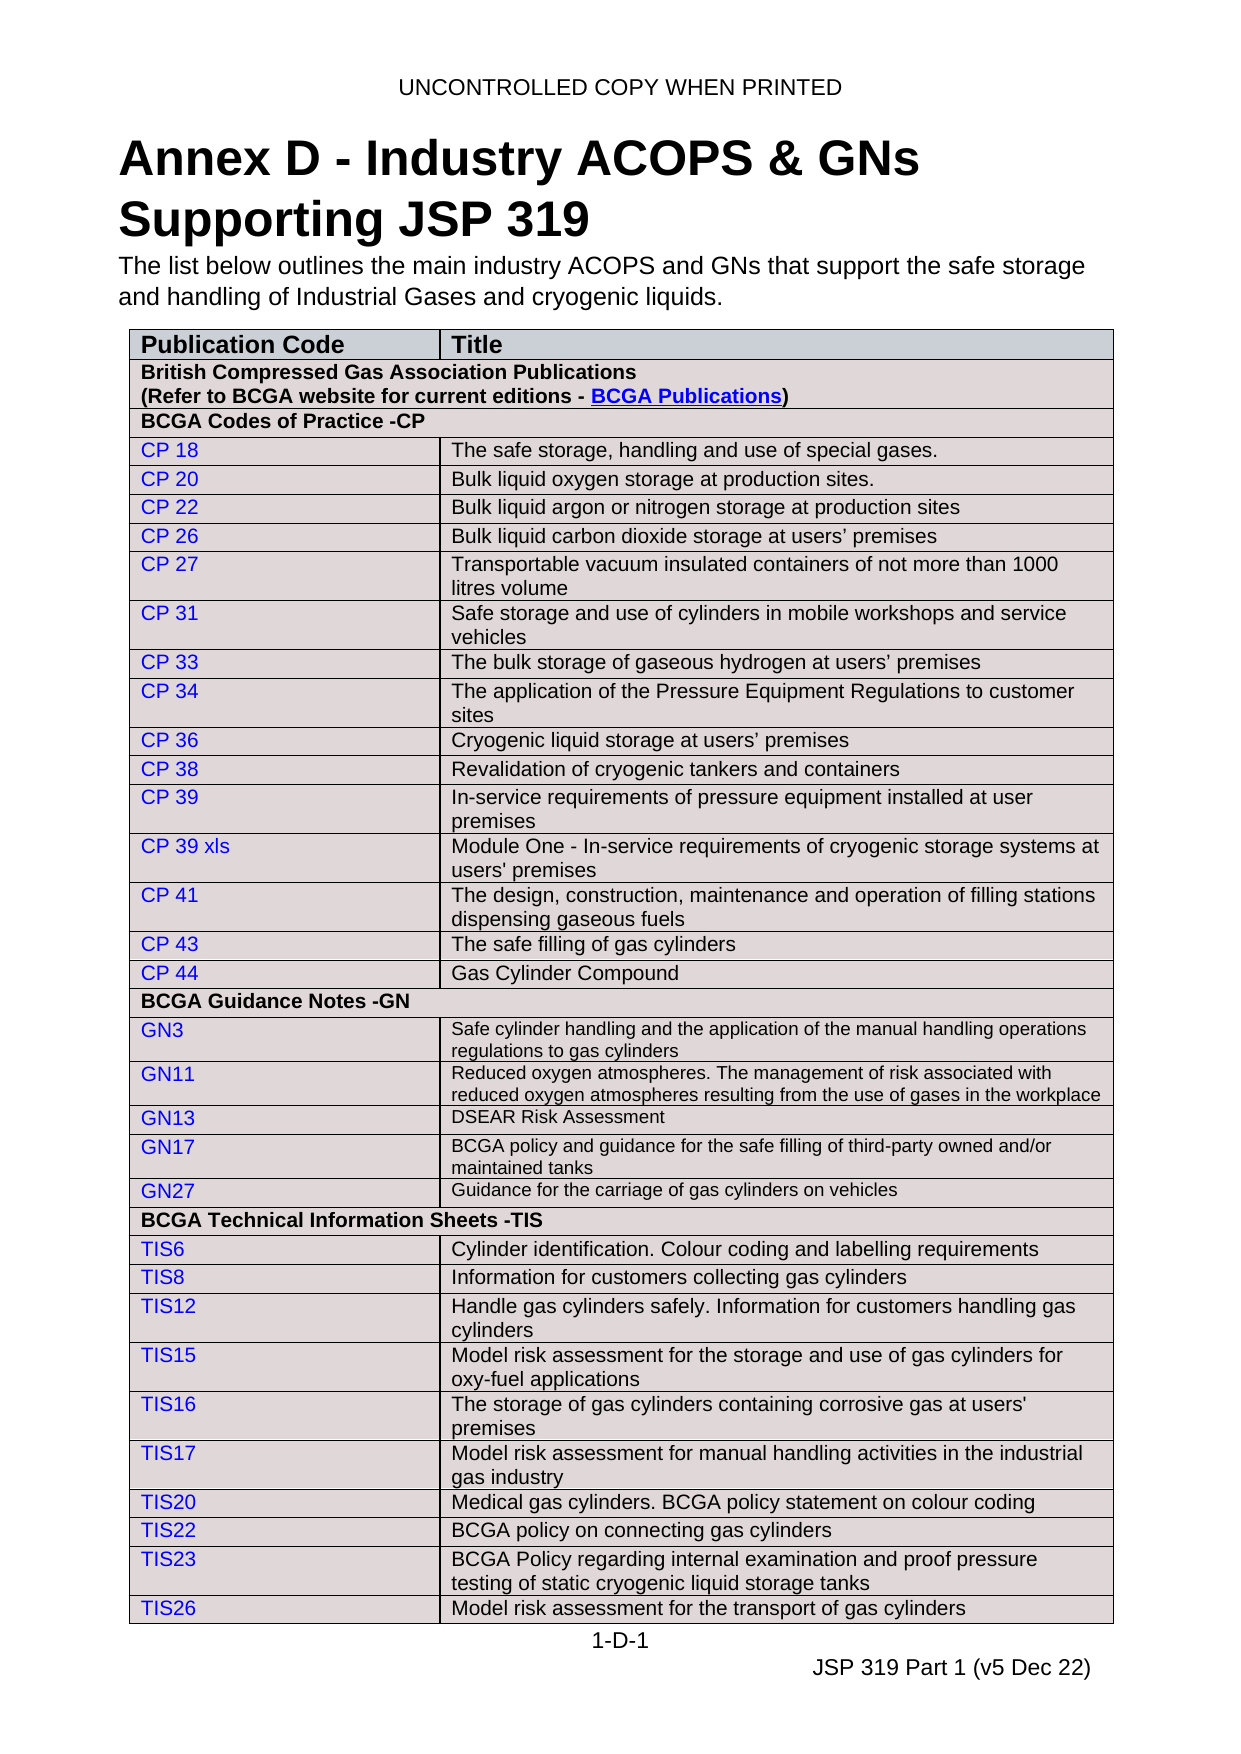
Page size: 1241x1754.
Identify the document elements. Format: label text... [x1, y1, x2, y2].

table_cell GN27 [130, 1179, 439, 1207]
table_cell Model risk assessment for manual handling activities in the industrial gas industry [441, 1441, 1113, 1488]
table_cell Guidance for the carriage of gas cylinders on vehicles [441, 1179, 1113, 1207]
table_cell CP 20 [130, 466, 439, 494]
table_cell Bulk liquid oxygen storage at production sites. [441, 466, 1113, 494]
table_cell GN17 [130, 1135, 439, 1178]
text The list below outlines the main industry ACOPS and GNs that support the safe storage and handling of Industrial Gases and cryogenic liquids. [118, 251, 1122, 311]
table_cell BCGA Codes of Practice -CP [130, 409, 1113, 437]
table_cell Gas Cylinder Compound [441, 961, 1113, 988]
table_cell Bulk liquid carbon dioxide storage at users’ premises [441, 524, 1113, 551]
table_cell Cylinder identification. Colour coding and labelling requirements [441, 1236, 1113, 1264]
table_cell Transportable vacuum insulated containers of not more than 1000 litres volume [441, 552, 1113, 600]
table_cell GN11 [130, 1062, 439, 1105]
table_cell TIS17 [130, 1441, 439, 1488]
table_cell CP 27 [130, 552, 439, 600]
table_cell TIS20 [130, 1490, 439, 1517]
table_cell CP 41 [130, 883, 439, 931]
table_cell CP 33 [130, 650, 439, 678]
table_cell Model risk assessment for the transport of gas cylinders [441, 1596, 1113, 1623]
table_cell CP 18 [130, 438, 439, 465]
subtitle Annex D - Industry ACOPS & GNs Supporting JSP 319 [118, 128, 1122, 247]
table_cell Information for customers collecting gas cylinders [441, 1265, 1113, 1293]
table_cell BCGA policy and guidance for the safe filling of third-party owned and/or maintained tanks [441, 1135, 1113, 1178]
table_header Publication Code [130, 330, 439, 359]
table_cell CP 44 [130, 961, 439, 988]
table_cell BCGA Policy regarding internal examination and proof pressure testing of static cryogenic liquid storage tanks [441, 1547, 1113, 1595]
table_cell The safe storage, handling and use of special gases. [441, 438, 1113, 465]
table_cell BCGA Guidance Notes -GN [130, 989, 1113, 1017]
table_cell CP 22 [130, 495, 439, 523]
table_cell DSEAR Risk Assessment [441, 1106, 1113, 1134]
table_cell The design, construction, maintenance and operation of filling stations dispensing gaseous fuels [441, 883, 1113, 931]
table_cell Reduced oxygen atmospheres. The management of risk associated with reduced oxygen atmospheres resulting from the use of gases in the workplace [441, 1062, 1113, 1105]
table_cell GN13 [130, 1106, 439, 1134]
table_cell CP 39 [130, 785, 439, 833]
table_cell TIS22 [130, 1518, 439, 1546]
table_cell The safe filling of gas cylinders [441, 932, 1113, 959]
table_cell British Compressed Gas Association Publications (Refer to BCGA website for current editions - BCGA Publications) [130, 360, 1113, 408]
table_cell Safe cylinder handling and the application of the manual handling operations regulations to gas cylinders [441, 1018, 1113, 1061]
table_cell CP 31 [130, 601, 439, 649]
table_cell Module One - In-service requirements of cryogenic storage systems at users' premises [441, 834, 1113, 882]
table_cell Medical gas cylinders. BCGA policy statement on colour coding [441, 1490, 1113, 1517]
table_cell The application of the Pressure Equipment Regulations to customer sites [441, 679, 1113, 727]
table_cell TIS15 [130, 1343, 439, 1391]
table_cell Safe storage and use of cylinders in mobile workshops and service vehicles [441, 601, 1113, 649]
table_cell The bulk storage of gaseous hydrogen at users’ premises [441, 650, 1113, 678]
table_cell TIS26 [130, 1596, 439, 1623]
table_cell GN3 [130, 1018, 439, 1061]
table_cell CP 39 xls [130, 834, 439, 882]
table_cell The storage of gas cylinders containing corrosive gas at users' premises [441, 1392, 1113, 1439]
table_cell Cryogenic liquid storage at users’ premises [441, 728, 1113, 755]
table_cell TIS16 [130, 1392, 439, 1439]
table_cell Revalidation of cryogenic tankers and containers [441, 756, 1113, 784]
table_cell Bulk liquid argon or nitrogen storage at production sites [441, 495, 1113, 523]
table_cell CP 34 [130, 679, 439, 727]
table_cell TIS6 [130, 1236, 439, 1264]
table_cell CP 26 [130, 524, 439, 551]
table_cell In-service requirements of pressure equipment installed at user premises [441, 785, 1113, 833]
table_cell CP 38 [130, 756, 439, 784]
table_cell TIS23 [130, 1547, 439, 1595]
table_cell Model risk assessment for the storage and use of gas cylinders for oxy-fuel applications [441, 1343, 1113, 1391]
table_cell Handle gas cylinders safely. Information for customers handling gas cylinders [441, 1294, 1113, 1342]
table_header Title [441, 330, 1113, 359]
table_cell BCGA policy on connecting gas cylinders [441, 1518, 1113, 1546]
table_cell BCGA Technical Information Sheets -TIS [130, 1208, 1113, 1235]
table_cell CP 36 [130, 728, 439, 755]
table_cell TIS12 [130, 1294, 439, 1342]
table_cell CP 43 [130, 932, 439, 959]
table_cell TIS8 [130, 1265, 439, 1293]
